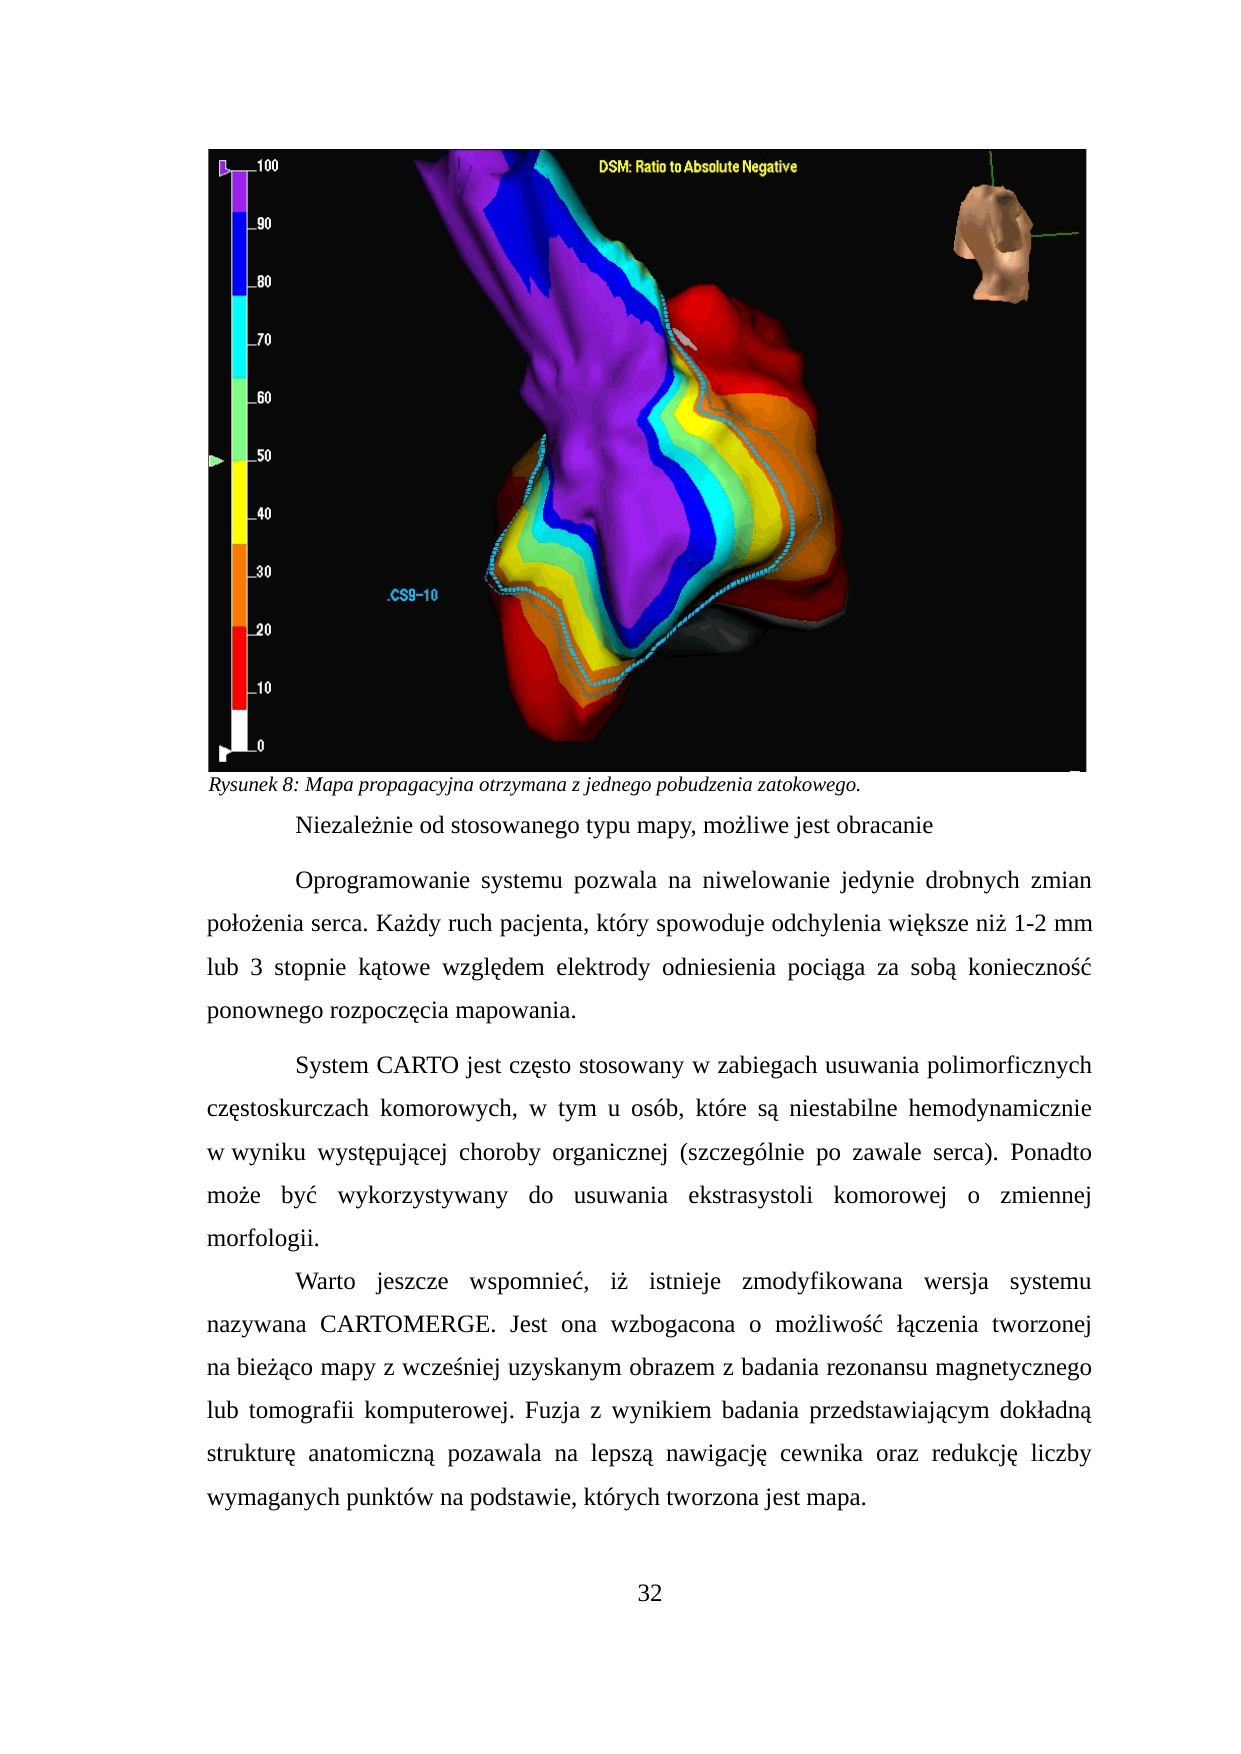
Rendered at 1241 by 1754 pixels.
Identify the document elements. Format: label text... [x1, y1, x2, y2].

text System CARTO jest często stosowany w zabiegach usuwania polimorficznych częstoskurczach komorowych, w tym u osób, które są niestabilne hemodynamicznie w wyniku występującej choroby organicznej (szczególnie po zawale serca). Ponadto może być wykorzystywany do usuwania ekstrasystoli komorowej o zmiennej morfologii. [207, 1050, 1093, 1252]
list Rysunek 8: Mapa propagacyjna otrzymana z jednego pobudzenia zatokowego. [208, 772, 1086, 796]
text Warto jeszcze wspomnieć, iż istnieje zmodyfikowana wersja systemu nazywana CARTOMERGE. Jest ona wzbogacona o możliwość łączenia tworzonej na bieżąco mapy z wcześniej uzyskanym obrazem z badania rezonansu magnetycznego lub tomografii komputerowej. Fuzja z wynikiem badania przedstawiającym dokładną strukturę anatomiczną pozawala na lepszą nawigację cewnika oraz redukcję liczby wymaganych punktów na podstawie, których tworzona jest mapa. [207, 1266, 1093, 1510]
picture [208, 149, 1087, 772]
text Oprogramowanie systemu pozwala na niwelowanie jedynie drobnych zmian położenia serca. Każdy ruch pacjenta, który spowoduje odchylenia większe niż 1-2 mm lub 3 stopnie kątowe względem elektrody odniesienia pociąga za sobą konieczność ponownego rozpoczęcia mapowania. [207, 865, 1093, 1023]
text Niezależnie od stosowanego typu mapy, możliwe jest obracanie [207, 810, 1093, 838]
